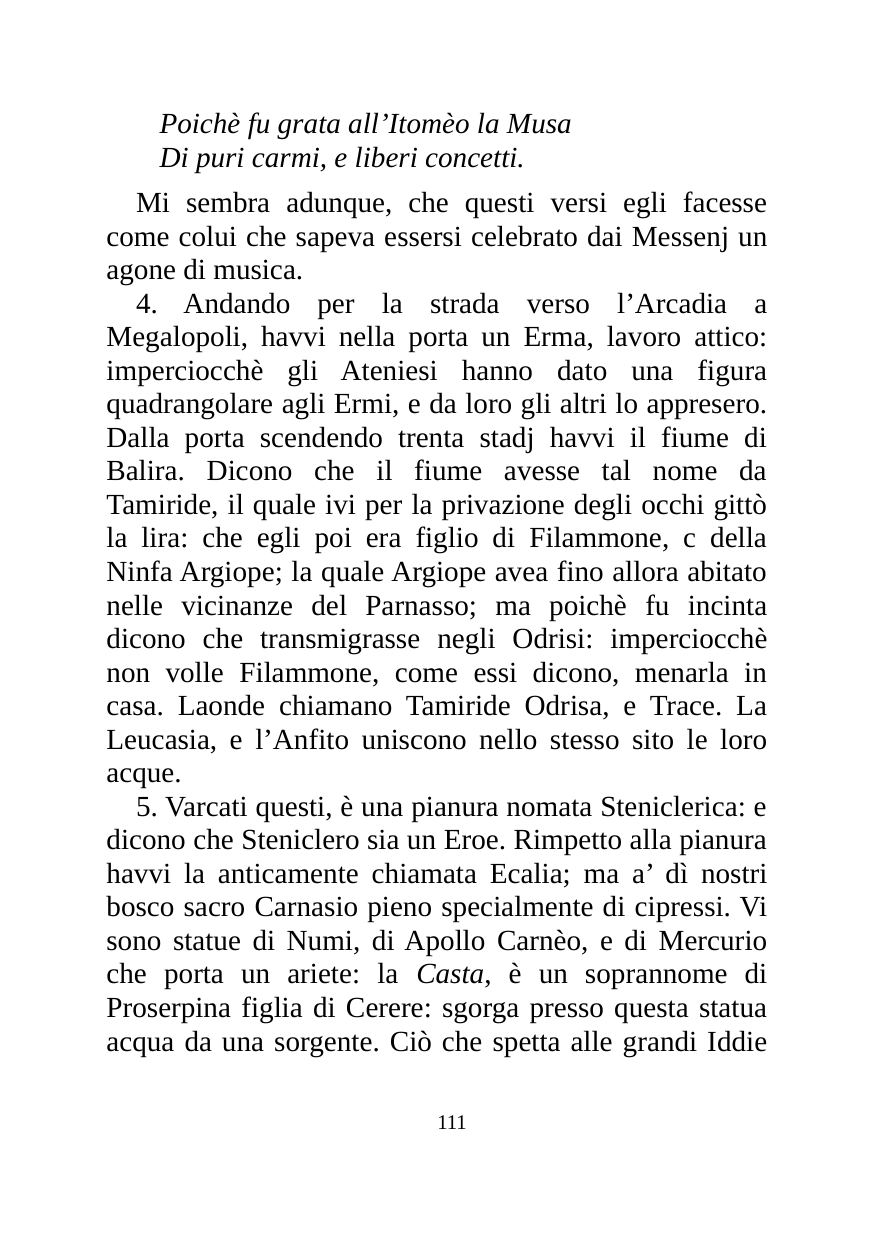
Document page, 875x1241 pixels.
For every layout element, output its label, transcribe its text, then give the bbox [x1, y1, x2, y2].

text Poichè fu grata all’Itomèo la Musa Di puri carmi, e liberi concetti. [159, 106, 768, 173]
text 5. Varcati questi, è una pianura nomata Steniclerica: e dicono che Steniclero sia un Eroe. Rimpetto alla pianura havvi la anticamente chiamata Ecalia; ma a’ dì nostri bosco sacro Carnasio pieno specialmente di cipressi. Vi sono statue di Numi, di Apollo Carnèo, e di Mercurio che porta un ariete: la Casta, è un soprannome di Proserpina figlia di Cerere: sgorga presso questa statua acqua da una sorgente. Ciò che spetta alle grandi Iddie [106, 789, 768, 1057]
text 4. Andando per la strada verso l’Arcadia a Megalopoli, havvi nella porta un Erma, lavoro attico: imperciocchè gli Ateniesi hanno dato una figura quadrangolare agli Ermi, e da loro gli altri lo appresero. Dalla porta scendendo trenta stadj havvi il fiume di Balira. Dicono che il fiume avesse tal nome da Tamiride, il quale ivi per la privazione degli occhi gittò la lira: che egli poi era figlio di Filammone, c della Ninfa Argiope; la quale Argiope avea fino allora abitato nelle vicinanze del Parnasso; ma poichè fu incinta dicono che transmigrasse negli Odrisi: imperciocchè non volle Filammone, come essi dicono, menarla in casa. Laonde chiamano Tamiride Odrisa, e Trace. La Leucasia, e l’Anfito uniscono nello stesso sito le loro acque. [106, 286, 768, 789]
text Mi sembra adunque, che questi versi egli facesse come colui che sapeva essersi celebrato dai Messenj un agone di musica. [106, 185, 768, 286]
